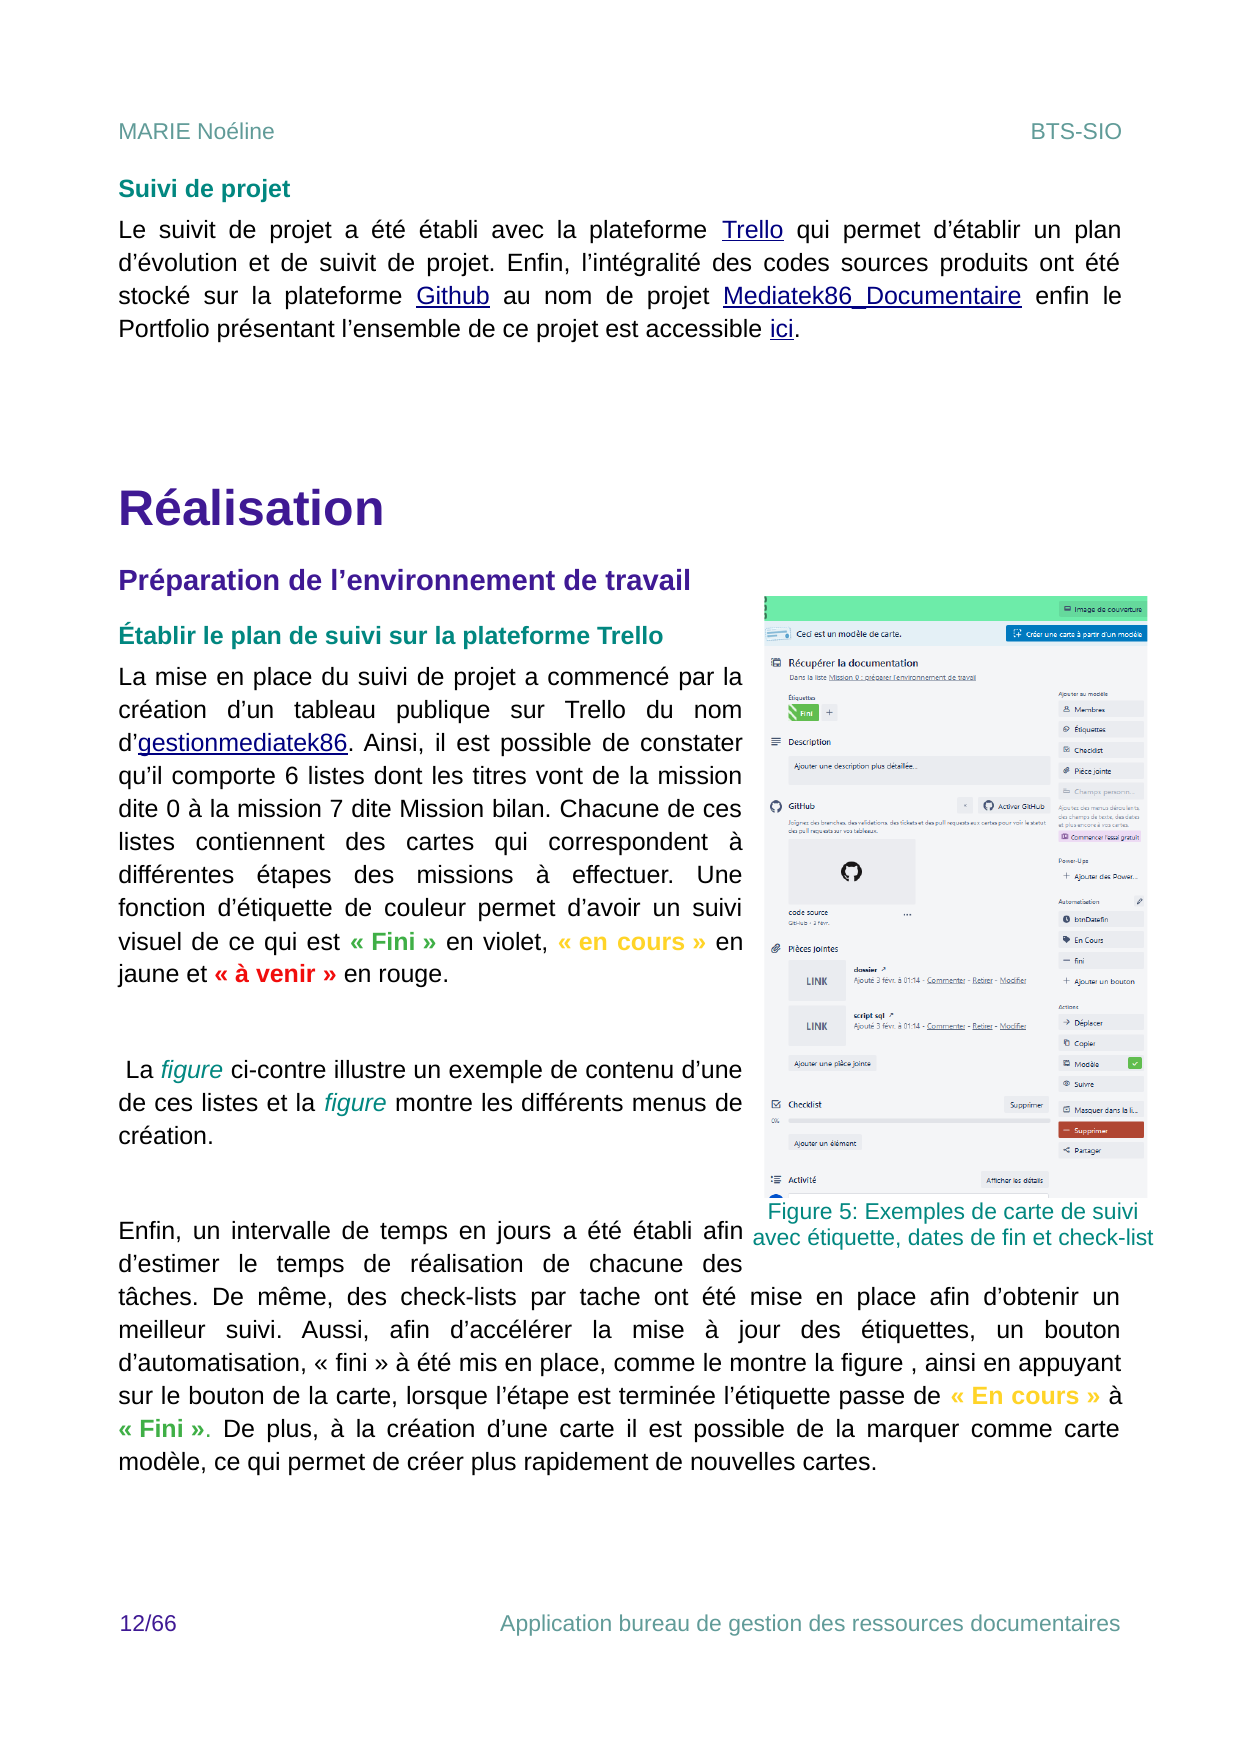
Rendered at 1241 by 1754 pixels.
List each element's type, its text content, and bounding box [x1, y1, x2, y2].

text La figure ci-contre illustre un exemple de contenu d’une de ces listes et la figure montre les différents menus de création. [118, 1055, 743, 1149]
text La mise en place du suivi de projet a commencé par la création d’un tableau publique sur Trello du nom d’gestionmediatek86. Ainsi, il est possible de constater qu’il comporte 6 listes dont les titres vont de la mission dite 0 à la mission 7 dite Mission bilan. Chacune de ces listes contiennent des cartes qui correspondent à différentes étapes des missions à effectuer. Une fonction d’étiquette de couleur permet d’avoir un suivi visuel de ce qui est « Fini » en violet, « en cours » en jaune et « à venir » en rouge. [118, 662, 743, 988]
text Enfin, un intervalle de temps en jours a été établi afin d’estimer le temps de réalisation de chacune des tâches. De même, des check-lists par tache ont été mise en place afin d’obtenir un meilleur suivi. Aussi, afin d’accélérer la mise à jour des étiquettes, un bouton d’automatisation, « fini » à été mis en place, comme le montre la figure , ainsi en appuyant sur le bouton de la carte, lorsque l’étape est terminée l’étiquette passe de « En cours » à « Fini ». De plus, à la création d’une carte il est possible de la marquer comme carte modèle, ce qui permet de créer plus rapidement de nouvelles cartes. [118, 1216, 1122, 1476]
text Figure 5: Exemples de carte de suivi avec étiquette, dates de fin et check-list [743, 1195, 1162, 1251]
subtitle [743, 1251, 1162, 1273]
subtitle Préparation de l’environnement de travail [118, 562, 1122, 596]
subtitle Suivi de projet [118, 174, 1122, 203]
text Le suivit de projet a été établi avec la plateforme Trello qui permet d’établir un plan d’évolution et de suivit de projet. Enfin, l’intégralité des codes sources produits ont été stocké sur la plateforme Github au nom de projet Mediatek86_Documentaire enfin le Portfolio présentant l’ensemble de ce projet est accessible ici. [118, 215, 1122, 343]
subtitle Établir le plan de suivi sur la plateforme Trello [118, 621, 743, 650]
picture [764, 596, 1148, 1198]
subtitle Réalisation [118, 478, 1122, 535]
